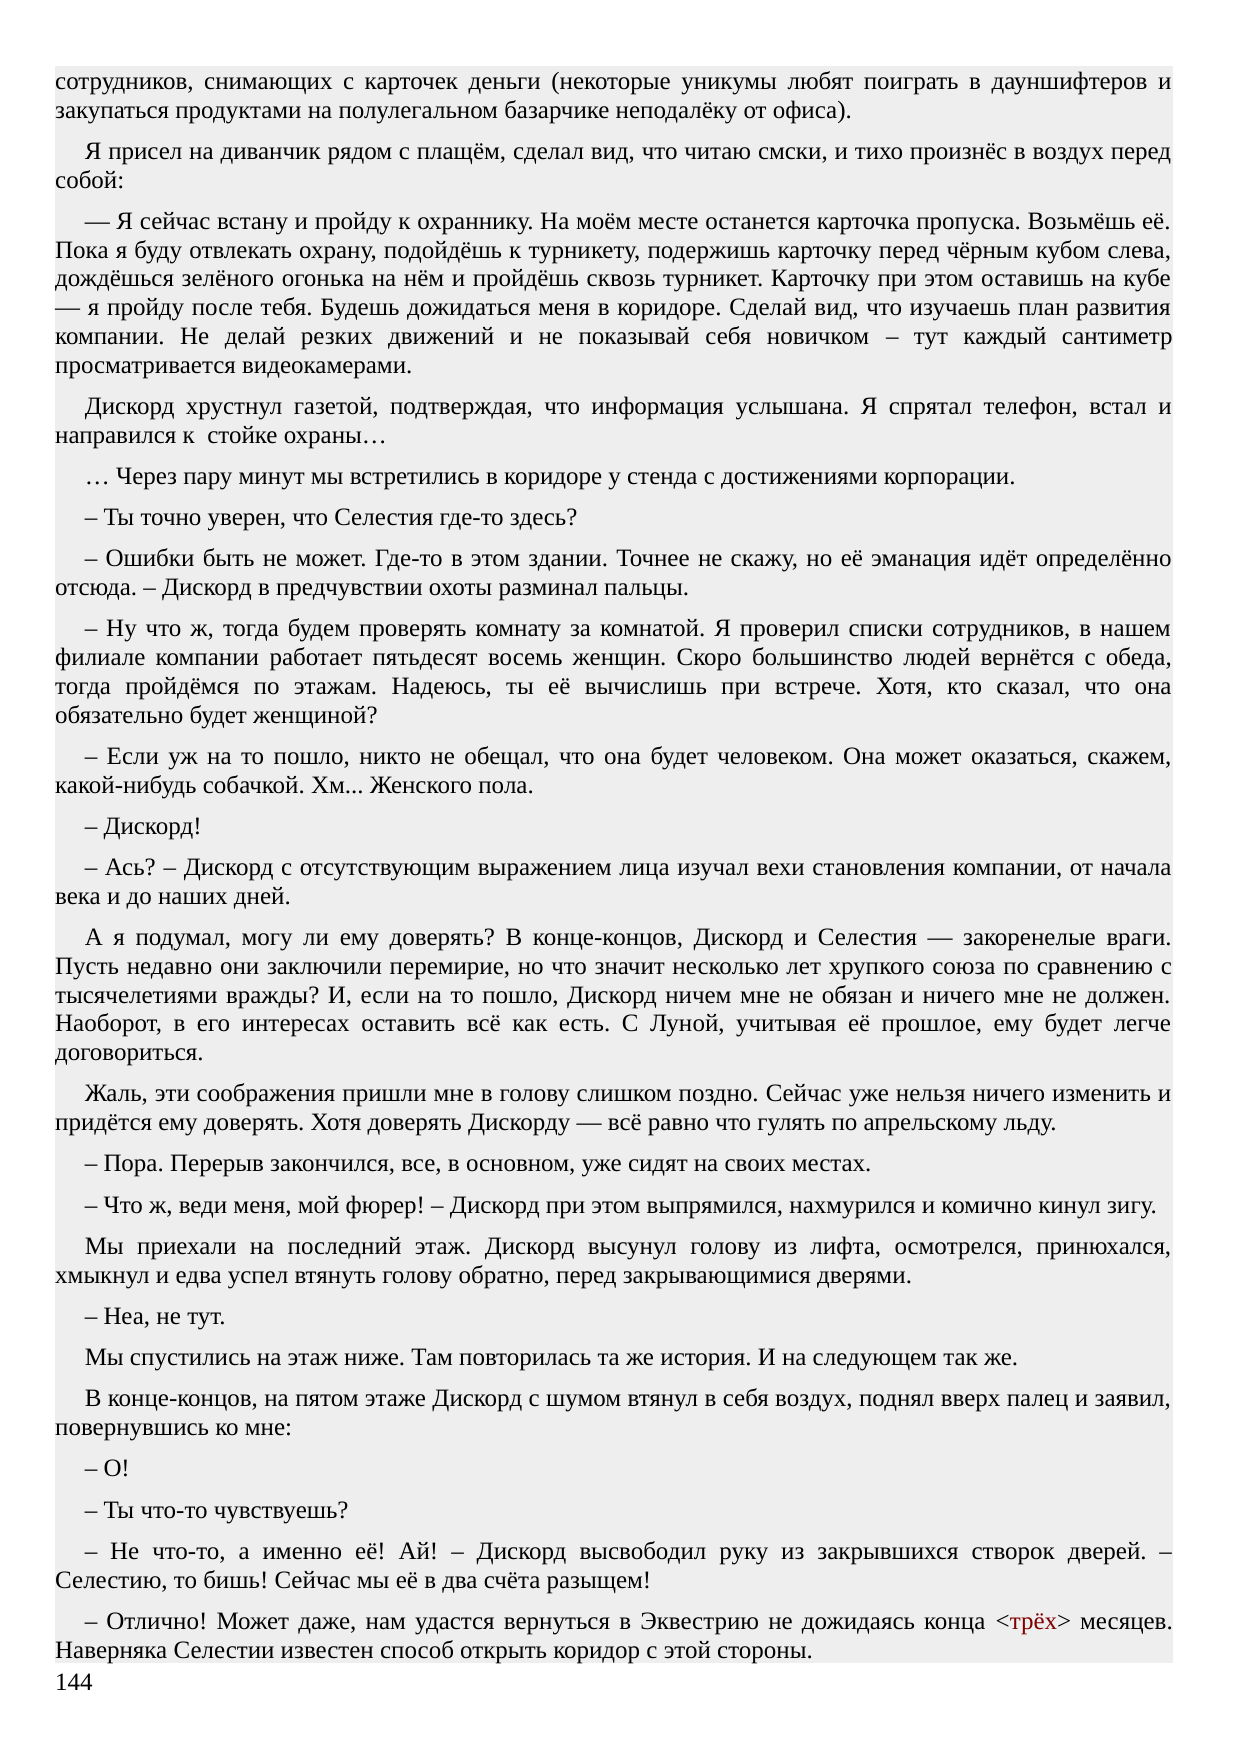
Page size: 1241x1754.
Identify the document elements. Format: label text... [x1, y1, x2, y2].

text – Отлично! Может даже, нам удастся вернуться в Эквестрию не дожидаясь конца <трёх> месяцев. Наверняка Селестии известен способ открыть коридор с этой стороны. [55, 1606, 1173, 1663]
text Дискорд хрустнул газетой, подтверждая, что информация услышана. Я спрятал телефон, встал и направился к стойке охраны… [55, 391, 1173, 448]
text – Ну что ж, тогда будем проверять комнату за комнатой. Я проверил списки сотрудников, в нашем филиале компании работает пятьдесят восемь женщин. Скоро большинство людей вернётся с обеда, тогда пройдёмся по этажам. Надеюсь, ты её вычислишь при встрече. Хотя, кто сказал, что она обязательно будет женщиной? [55, 613, 1173, 728]
text – Что ж, веди меня, мой фюрер! – Дискорд при этом выпрямился, нахмурился и комично кинул зигу. [55, 1190, 1173, 1218]
text Мы приехали на последний этаж. Дискорд высунул голову из лифта, осмотрелся, принюхался, хмыкнул и едва успел втянуть голову обратно, перед закрывающимися дверями. [55, 1231, 1173, 1288]
text А я подумал, могу ли ему доверять? В конце-концов, Дискорд и Селестия — закоренелые враги. Пусть недавно они заключили перемирие, но что значит несколько лет хрупкого союза по сравнению с тысячелетиями вражды? И, если на то пошло, Дискорд ничем мне не обязан и ничего мне не должен. Наоборот, в его интересах оставить всё как есть. С Луной, учитывая её прошлое, ему будет легче договориться. [55, 922, 1173, 1066]
text – Неа, не тут. [55, 1301, 1173, 1330]
text сотрудников, снимающих с карточек деньги (некоторые уникумы любят поиграть в дауншифтеров и закупаться продуктами на полулегальном базарчике неподалёку от офиса). [55, 66, 1173, 123]
text – Если уж на то пошло, никто не обещал, что она будет человеком. Она может оказаться, скажем, какой-нибудь собачкой. Хм... Женского пола. [55, 741, 1173, 798]
text – Ты точно уверен, что Селестия где-то здесь? [55, 502, 1173, 531]
text – Пора. Перерыв закончился, все, в основном, уже сидят на своих местах. [55, 1148, 1173, 1177]
text – Ошибки быть не может. Где-то в этом здании. Точнее не скажу, но её эманация идёт определённо отсюда. – Дискорд в предчувствии охоты разминал пальцы. [55, 543, 1173, 601]
text Мы спустились на этаж ниже. Там повторилась та же история. И на следующем так же. [55, 1342, 1173, 1371]
text — Я сейчас встану и пройду к охраннику. На моём месте останется карточка пропуска. Возьмёшь её. Пока я буду отвлекать охрану, подойдёшь к турникету, подержишь карточку перед чёрным кубом слева, дождёшься зелёного огонька на нём и пройдёшь сквозь турникет. Карточку при этом оставишь на кубе — я пройду после тебя. Будешь дожидаться меня в коридоре. Сделай вид, что изучаешь план развития компании. Не делай резких движений и не показывай себя новичком – тут каждый сантиметр просматривается видеокамерами. [55, 206, 1173, 378]
text Я присел на диванчик рядом с плащём, сделал вид, что читаю смски, и тихо произнёс в воздух перед собой: [55, 136, 1173, 193]
text – Не что-то, а именно её! Ай! – Дискорд высвободил руку из закрывшихся створок дверей. – Селестию, то бишь! Сейчас мы её в два счёта разыщем! [55, 1536, 1173, 1593]
text В конце-концов, на пятом этаже Дискорд с шумом втянул в себя воздух, поднял вверх палец и заявил, повернувшись ко мне: [55, 1383, 1173, 1441]
text – О! [55, 1453, 1173, 1482]
text – Ась? – Дискорд с отсутствующим выражением лица изучал вехи становления компании, от начала века и до наших дней. [55, 852, 1173, 910]
text Жаль, эти соображения пришли мне в голову слишком поздно. Сейчас уже нельзя ничего изменить и придётся ему доверять. Хотя доверять Дискорду — всё равно что гулять по апрельскому льду. [55, 1078, 1173, 1136]
text – Дискорд! [55, 811, 1173, 840]
text … Через пару минут мы встретились в коридоре у стенда с достижениями корпорации. [55, 461, 1173, 490]
text – Ты что-то чувствуешь? [55, 1495, 1173, 1523]
